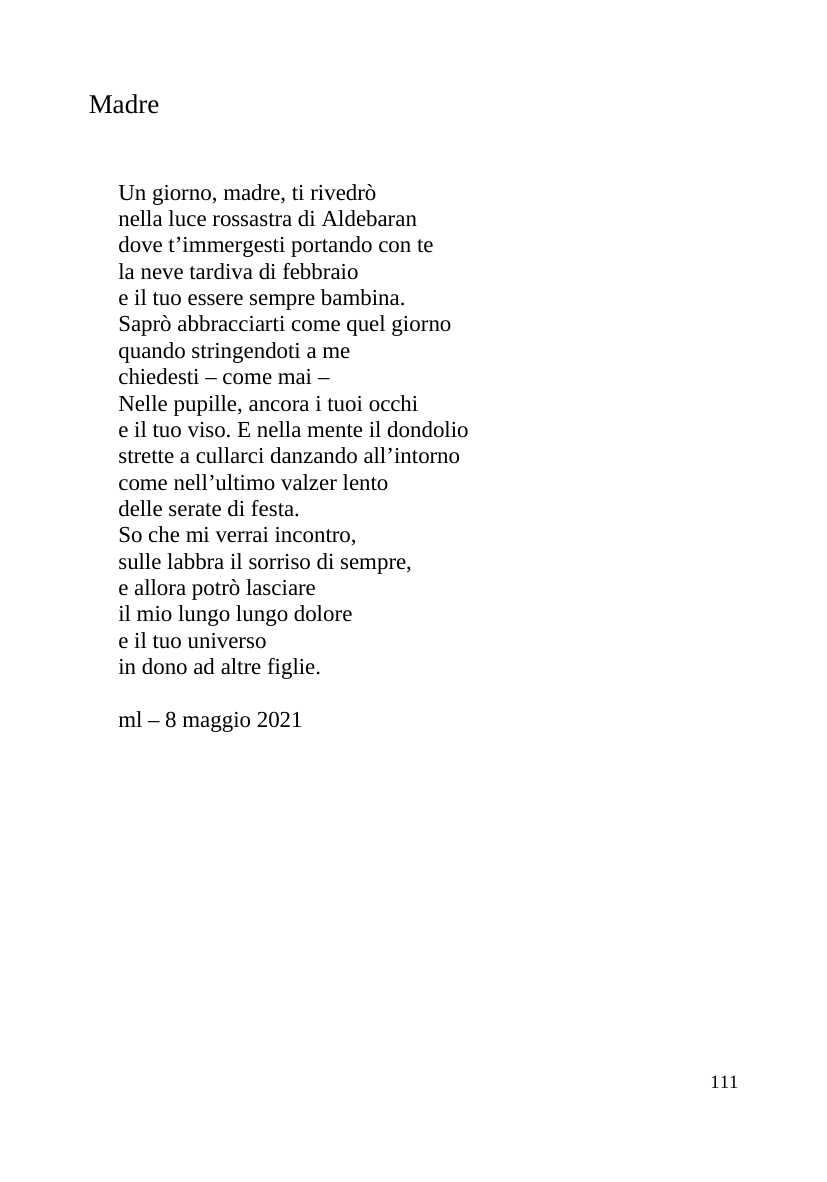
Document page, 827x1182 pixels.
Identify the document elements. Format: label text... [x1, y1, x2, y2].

text Madre [88, 88, 738, 120]
text il mio lungo lungo dolore [118, 600, 738, 627]
text quando stringendoti a me [118, 337, 738, 363]
text ml ‒ 8 maggio 2021 [118, 706, 738, 732]
text la neve tardiva di febbraio [118, 258, 738, 284]
text in dono ad altre figlie. [118, 653, 738, 679]
text Saprò abbracciarti come quel giorno [118, 311, 738, 337]
text Un giorno, madre, ti rivedrò [118, 179, 738, 205]
text e il tuo universo [118, 627, 738, 653]
text delle serate di festa. [118, 495, 738, 521]
text dove t’immergesti portando con te [118, 231, 738, 258]
text Nelle pupille, ancora i tuoi occhi [118, 389, 738, 416]
text e il tuo essere sempre bambina. [118, 284, 738, 311]
text e il tuo viso. E nella mente il dondolio [118, 416, 738, 442]
text come nell’ultimo valzer lento [118, 469, 738, 495]
text chiedesti ‒ come mai ‒ [118, 363, 738, 389]
text strette a cullarci danzando all’intorno [118, 442, 738, 469]
text sulle labbra il sorriso di sempre, [118, 548, 738, 574]
text nella luce rossastra di Aldebaran [118, 205, 738, 231]
text e allora potrò lasciare [118, 574, 738, 600]
text So che mi verrai incontro, [118, 521, 738, 548]
